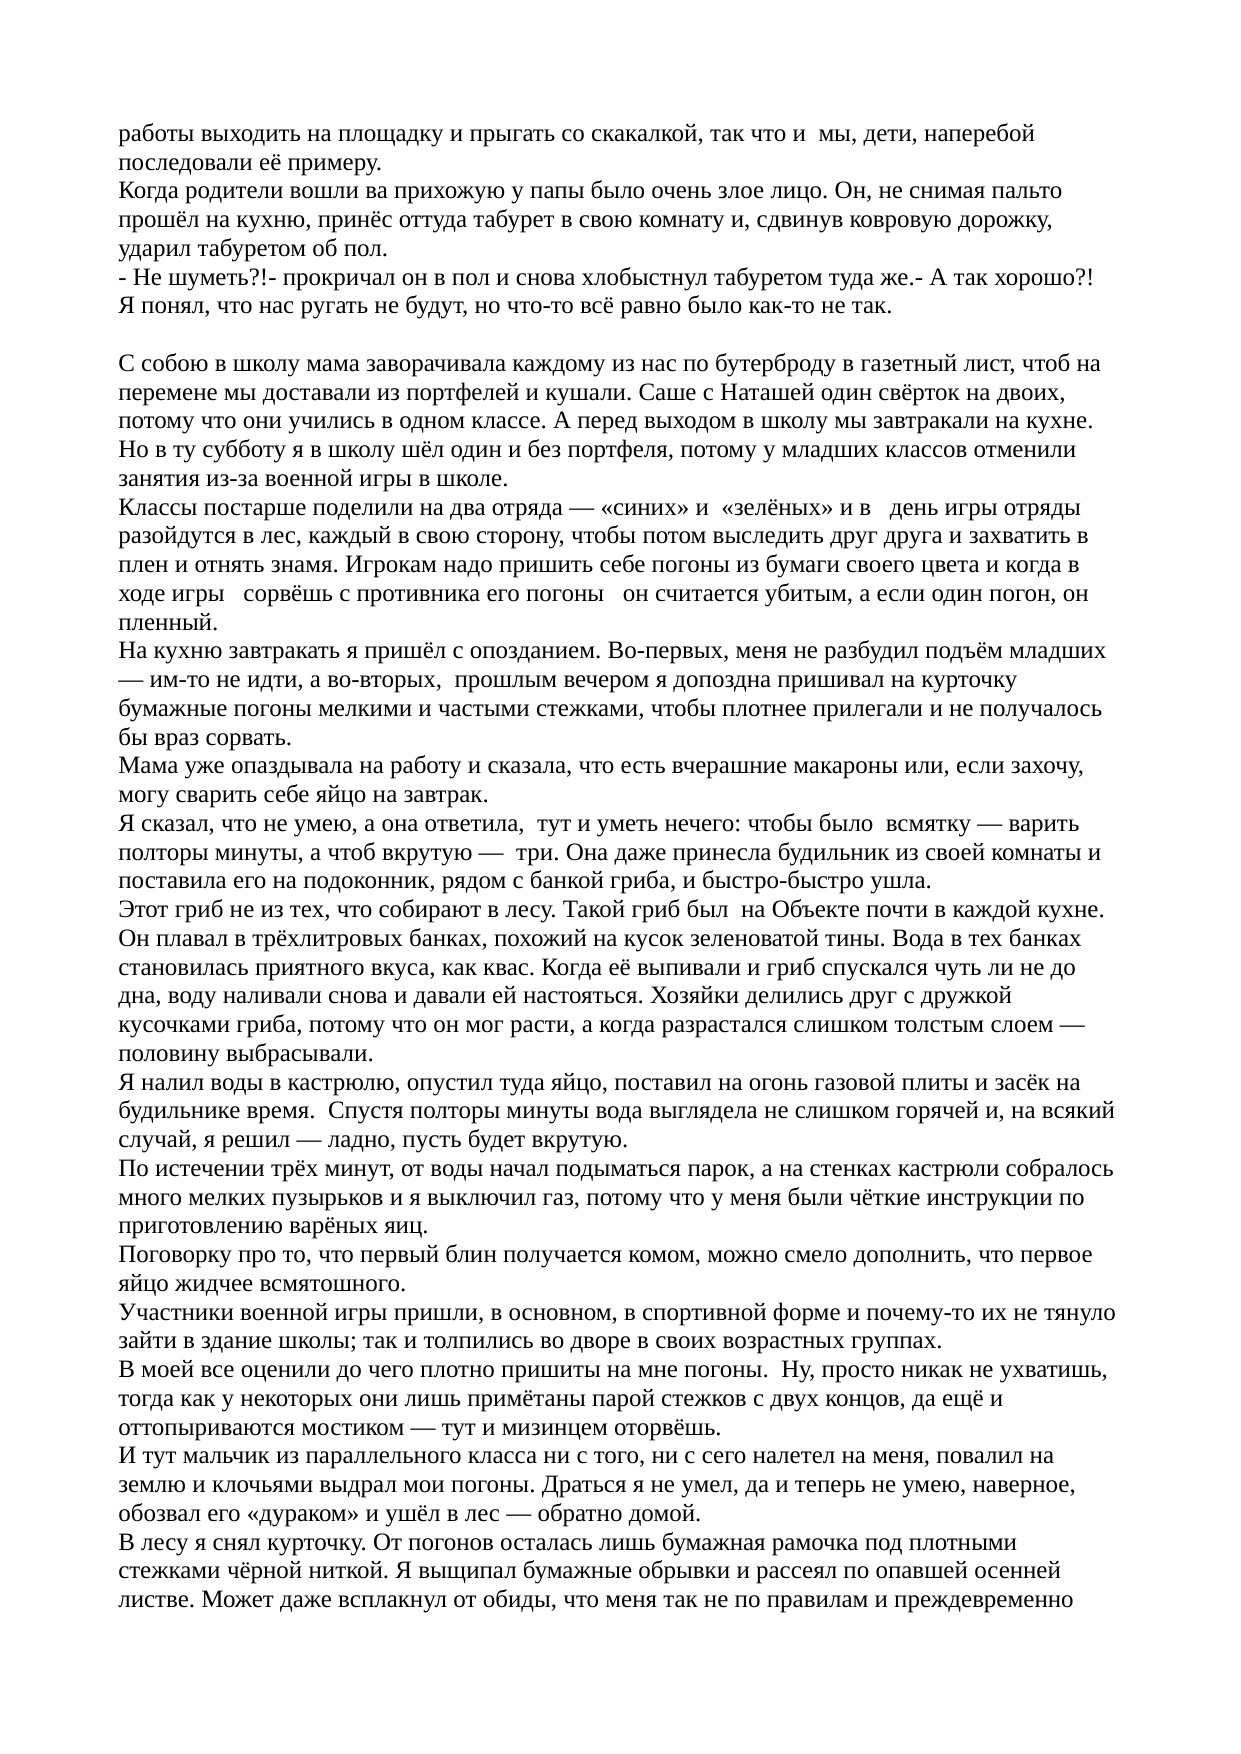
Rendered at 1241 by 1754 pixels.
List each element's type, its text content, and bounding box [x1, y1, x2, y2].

text Но в ту субботу я в школу шёл один и без портфеля, потому у младших классов отменили занятия из-за военной игры в школе. [118, 434, 1122, 492]
text Я сказал, что не умею, а она ответила, тут и уметь нечего: чтобы было всмятку — варить полторы минуты, а чтоб вкрутую — три. Она даже принесла будильник из своей комнаты и поставила его на подоконник, рядом с банкой гриба, и быстро-быстро ушла. [118, 808, 1122, 894]
text Он плавал в трёхлитровых банках, похожий на кусок зеленоватой тины. Вода в тех банках становилась приятного вкуса, как квас. Когда её выпивали и гриб спускался чуть ли не до дна, воду наливали снова и давали ей настояться. Хозяйки делились друг с дружкой кусочками гриба, потому что он мог расти, а когда разрастался слишком толстым слоем — половину выбрасывали. [118, 923, 1122, 1067]
text работы выходить на площадку и прыгать со скакалкой, так что и мы, дети, наперебой последовали её примеру. [118, 118, 1122, 176]
text Я понял, что нас ругать не будут, но что-то всё равно было как-то не так. [118, 291, 1122, 319]
text Я налил воды в кастрюлю, опустил туда яйцо, поставил на огонь газовой плиты и засёк на будильнике время. Спустя полторы минуты вода выглядела не слишком горячей и, на всякий случай, я решил — ладно, пусть будет вкрутую. [118, 1067, 1122, 1153]
text В моей все оценили до чего плотно пришиты на мне погоны. Ну, просто никак не ухватишь, тогда как у некоторых они лишь примётаны парой стежков с двух концов, да ещё и оттопыриваются мостиком — тут и мизинцем оторвёшь. [118, 1354, 1122, 1441]
text Участники военной игры пришли, в основном, в спортивной форме и почему-то их не тянуло зайти в здание школы; так и толпились во дворе в своих возрастных группах. [118, 1297, 1122, 1354]
text - Не шуметь?!- прокричал он в пол и снова хлобыстнул табуретом туда же.- А так хорошо?! [118, 262, 1122, 291]
text С собою в школу мама заворачивала каждому из нас по бутерброду в газетный лист, чтоб на перемене мы доставали из портфелей и кушали. Саше с Наташей один свёрток на двоих, потому что они учились в одном классе. А перед выходом в школу мы завтракали на кухне. [118, 348, 1122, 434]
text В лесу я снял курточку. От погонов осталась лишь бумажная рамочка под плотными стежками чёрной ниткой. Я выщипал бумажные обрывки и рассеял по опавшей осенней листве. Может даже всплакнул от обиды, что меня так не по правилам и преждевременно [118, 1527, 1122, 1613]
text Когда родители вошли ва прихожую у папы было очень злое лицо. Он, не снимая пальто прошёл на кухню, принёс оттуда табурет в свою комнату и, сдвинув ковровую дорожку, ударил табуретом об пол. [118, 176, 1122, 262]
text Классы постарше поделили на два отряда — «синих» и «зелёных» и в день игры отряды разойдутся в лес, каждый в свою сторону, чтобы потом выследить друг друга и захватить в плен и отнять знамя. Игрокам надо пришить себе погоны из бумаги своего цвета и когда в ходе игры сорвёшь с противника его погоны он считается убитым, а если один погон, он пленный. [118, 492, 1122, 636]
text Этот гриб не из тех, что собирают в лесу. Такой гриб был на Объекте почти в каждой кухне. [118, 894, 1122, 923]
text И тут мальчик из параллельного класса ни с того, ни с сего налетел на меня, повалил на землю и клочьями выдрал мои погоны. Драться я не умел, да и теперь не умею, наверное, обозвал его «дураком» и ушёл в лес — обратно домой. [118, 1441, 1122, 1527]
text На кухню завтракать я пришёл с опозданием. Во-первых, меня не разбудил подъём младших — им-то не идти, а во-вторых, прошлым вечером я допоздна пришивал на курточку бумажные погоны мелкими и частыми стежками, чтобы плотнее прилегали и не получалось бы враз сорвать. [118, 636, 1122, 751]
text Мама уже опаздывала на работу и сказала, что есть вчерашние макароны или, если захочу, могу сварить себе яйцо на завтрак. [118, 751, 1122, 808]
text Поговорку про то, что первый блин получается комом, можно смело дополнить, что первое яйцо жидчее всмятошного. [118, 1239, 1122, 1297]
text По истечении трёх минут, от воды начал подыматься парок, а на стенках кастрюли собралось много мелких пузырьков и я выключил газ, потому что у меня были чёткие инструкции по приготовлению варёных яиц. [118, 1153, 1122, 1239]
